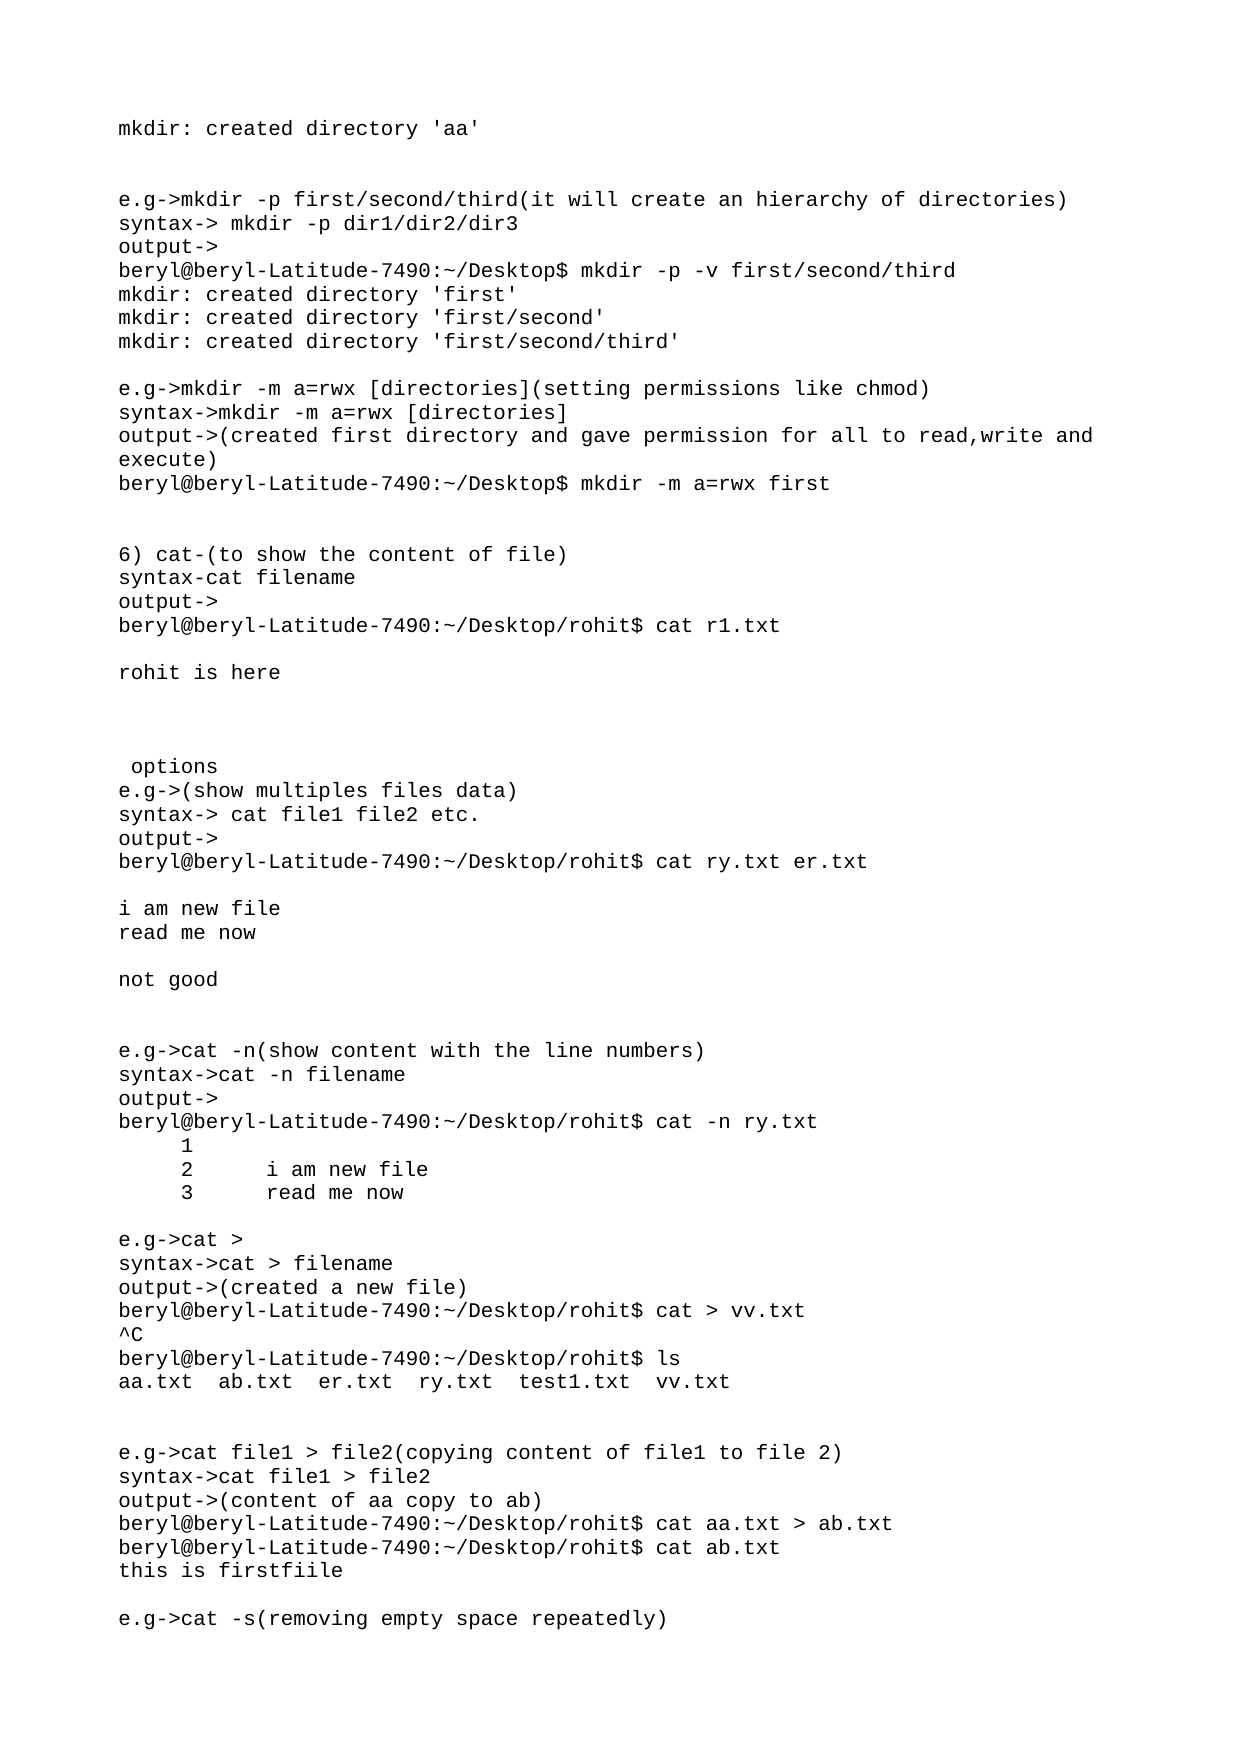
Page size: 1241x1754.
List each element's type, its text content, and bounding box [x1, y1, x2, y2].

text syntax->cat file1 > file2 [118, 1466, 1122, 1489]
text syntax->cat > filename [118, 1253, 1122, 1277]
text syntax->mkdir -m a=rwx [directories] [118, 402, 1122, 426]
text beryl@beryl-Latitude-7490:~/Desktop/rohit$ cat aa.txt > ab.txt [118, 1513, 1122, 1537]
text output->(content of aa copy to ab) [118, 1489, 1122, 1513]
text read me now [118, 922, 1122, 946]
text beryl@beryl-Latitude-7490:~/Desktop/rohit$ cat > vv.txt [118, 1300, 1122, 1324]
text output-> [118, 827, 1122, 851]
text e.g->(show multiples files data) [118, 780, 1122, 804]
text beryl@beryl-Latitude-7490:~/Desktop/rohit$ cat ry.txt er.txt [118, 851, 1122, 875]
text 3 read me now [118, 1182, 1122, 1206]
text e.g->mkdir -m a=rwx [directories](setting permissions like chmod) [118, 378, 1122, 402]
text beryl@beryl-Latitude-7490:~/Desktop$ mkdir -p -v first/second/third [118, 260, 1122, 284]
text mkdir: created directory 'first/second' [118, 307, 1122, 331]
text e.g->cat > [118, 1229, 1122, 1253]
text beryl@beryl-Latitude-7490:~/Desktop$ mkdir -m a=rwx first [118, 473, 1122, 496]
text syntax-cat filename [118, 567, 1122, 591]
text output-> [118, 591, 1122, 615]
text syntax->cat -n filename [118, 1064, 1122, 1088]
text e.g->cat file1 > file2(copying content of file1 to file 2) [118, 1442, 1122, 1466]
text output-> [118, 1088, 1122, 1111]
text syntax-> cat file1 file2 etc. [118, 804, 1122, 827]
text not good [118, 969, 1122, 993]
text mkdir: created directory 'first/second/third' [118, 331, 1122, 354]
text options [118, 757, 1122, 780]
text ^C [118, 1324, 1122, 1348]
text output->(created a new file) [118, 1277, 1122, 1300]
text mkdir: created directory 'aa' [118, 118, 1122, 142]
text beryl@beryl-Latitude-7490:~/Desktop/rohit$ ls [118, 1348, 1122, 1371]
text this is firstfiile [118, 1561, 1122, 1584]
text i am new file [118, 898, 1122, 922]
text 1 [118, 1135, 1122, 1158]
text beryl@beryl-Latitude-7490:~/Desktop/rohit$ cat r1.txt [118, 615, 1122, 638]
text beryl@beryl-Latitude-7490:~/Desktop/rohit$ cat -n ry.txt [118, 1111, 1122, 1135]
text 6) cat-(to show the content of file) [118, 544, 1122, 567]
text e.g->cat -n(show content with the line numbers) [118, 1040, 1122, 1064]
text output->(created first directory and gave permission for all to read,write and execute) [118, 426, 1122, 473]
text e.g->cat -s(removing empty space repeatedly) [118, 1608, 1122, 1631]
text syntax-> mkdir -p dir1/dir2/dir3 [118, 213, 1122, 236]
text e.g->mkdir -p first/second/third(it will create an hierarchy of directories) [118, 189, 1122, 213]
text mkdir: created directory 'first' [118, 284, 1122, 307]
text aa.txt ab.txt er.txt ry.txt test1.txt vv.txt [118, 1371, 1122, 1395]
text rohit is here [118, 662, 1122, 686]
text output-> [118, 236, 1122, 260]
text 2 i am new file [118, 1158, 1122, 1182]
text beryl@beryl-Latitude-7490:~/Desktop/rohit$ cat ab.txt [118, 1537, 1122, 1561]
